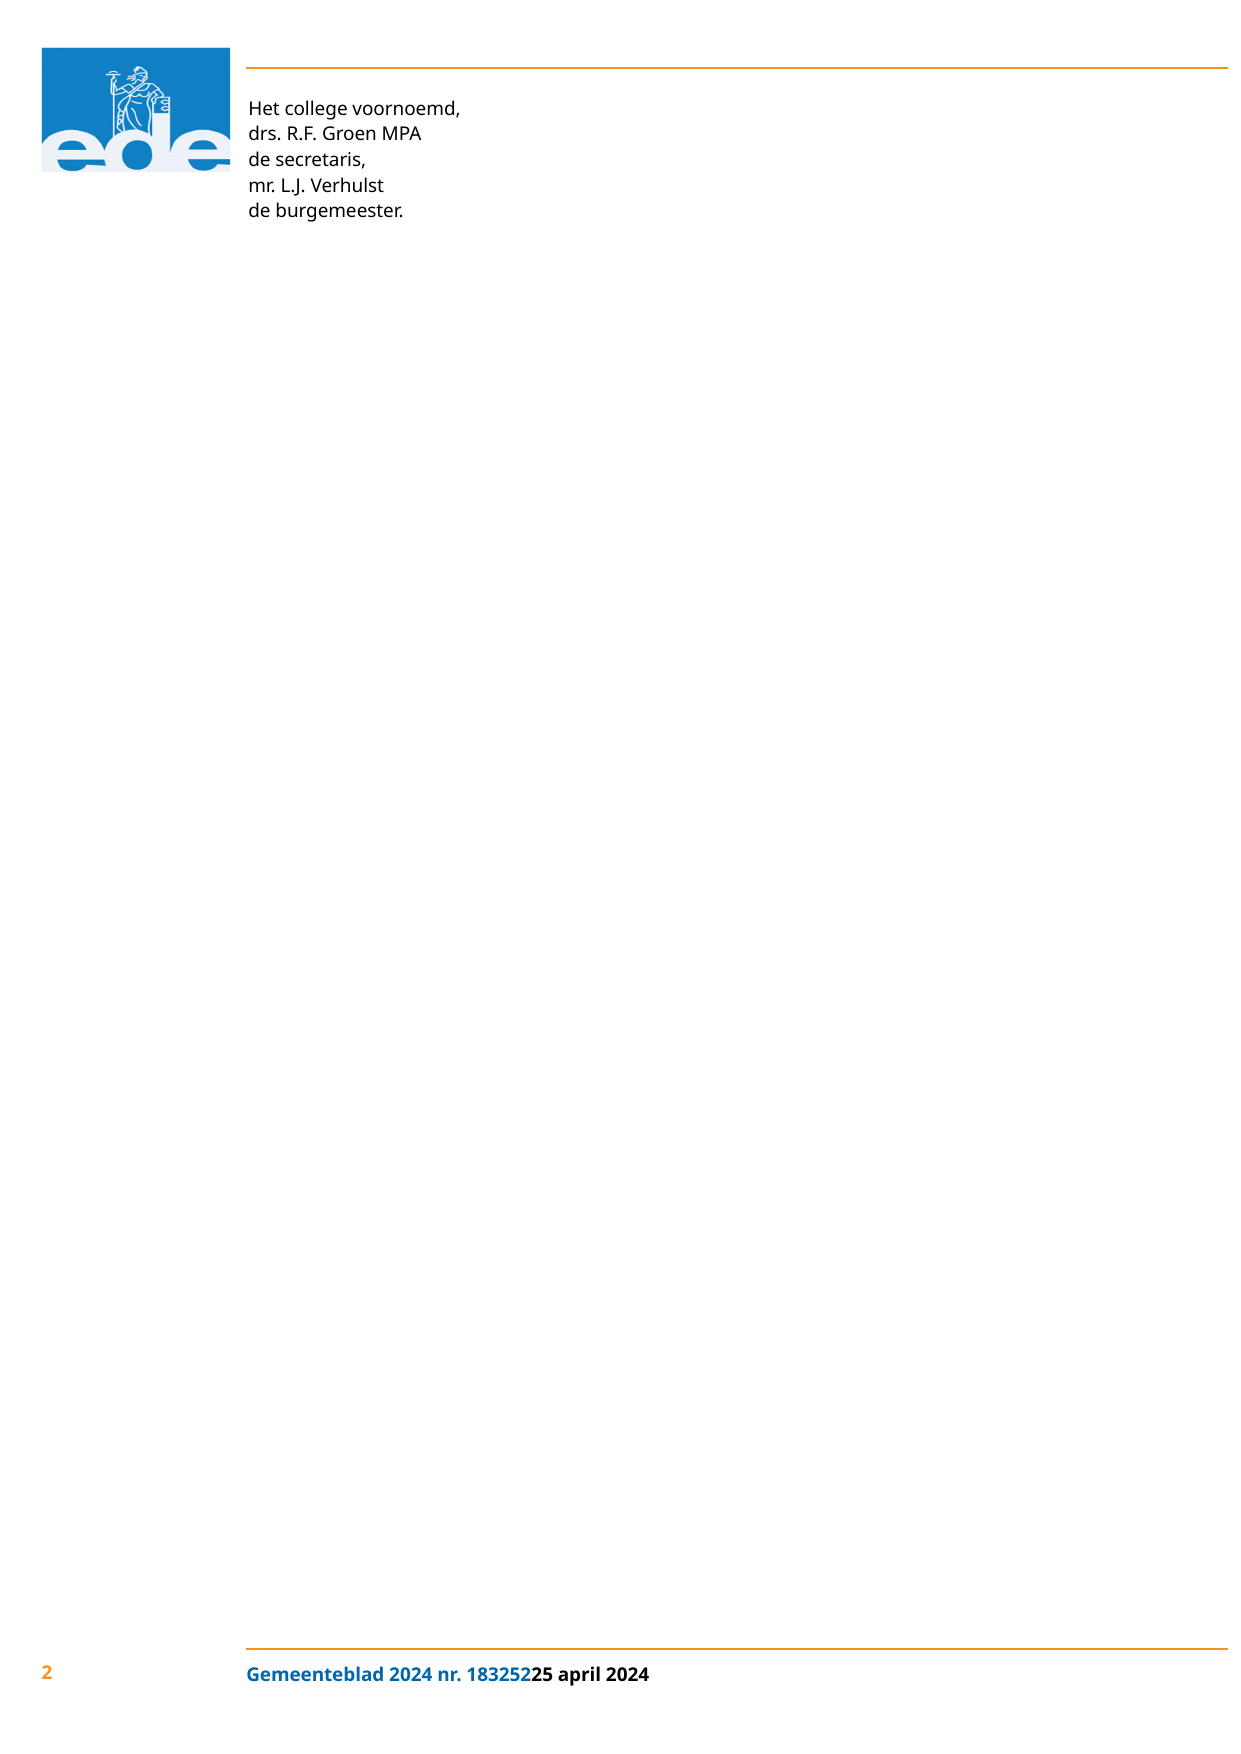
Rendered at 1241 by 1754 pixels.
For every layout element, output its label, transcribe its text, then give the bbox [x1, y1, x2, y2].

text Het college voornoemd, [248, 95, 1152, 121]
text mr. L.J. Verhulst [248, 172, 1152, 198]
text de burgemeester. [248, 198, 1152, 223]
text drs. R.F. Groen MPA [248, 121, 1152, 146]
picture [41, 47, 231, 172]
text de secretaris, [248, 146, 1152, 172]
